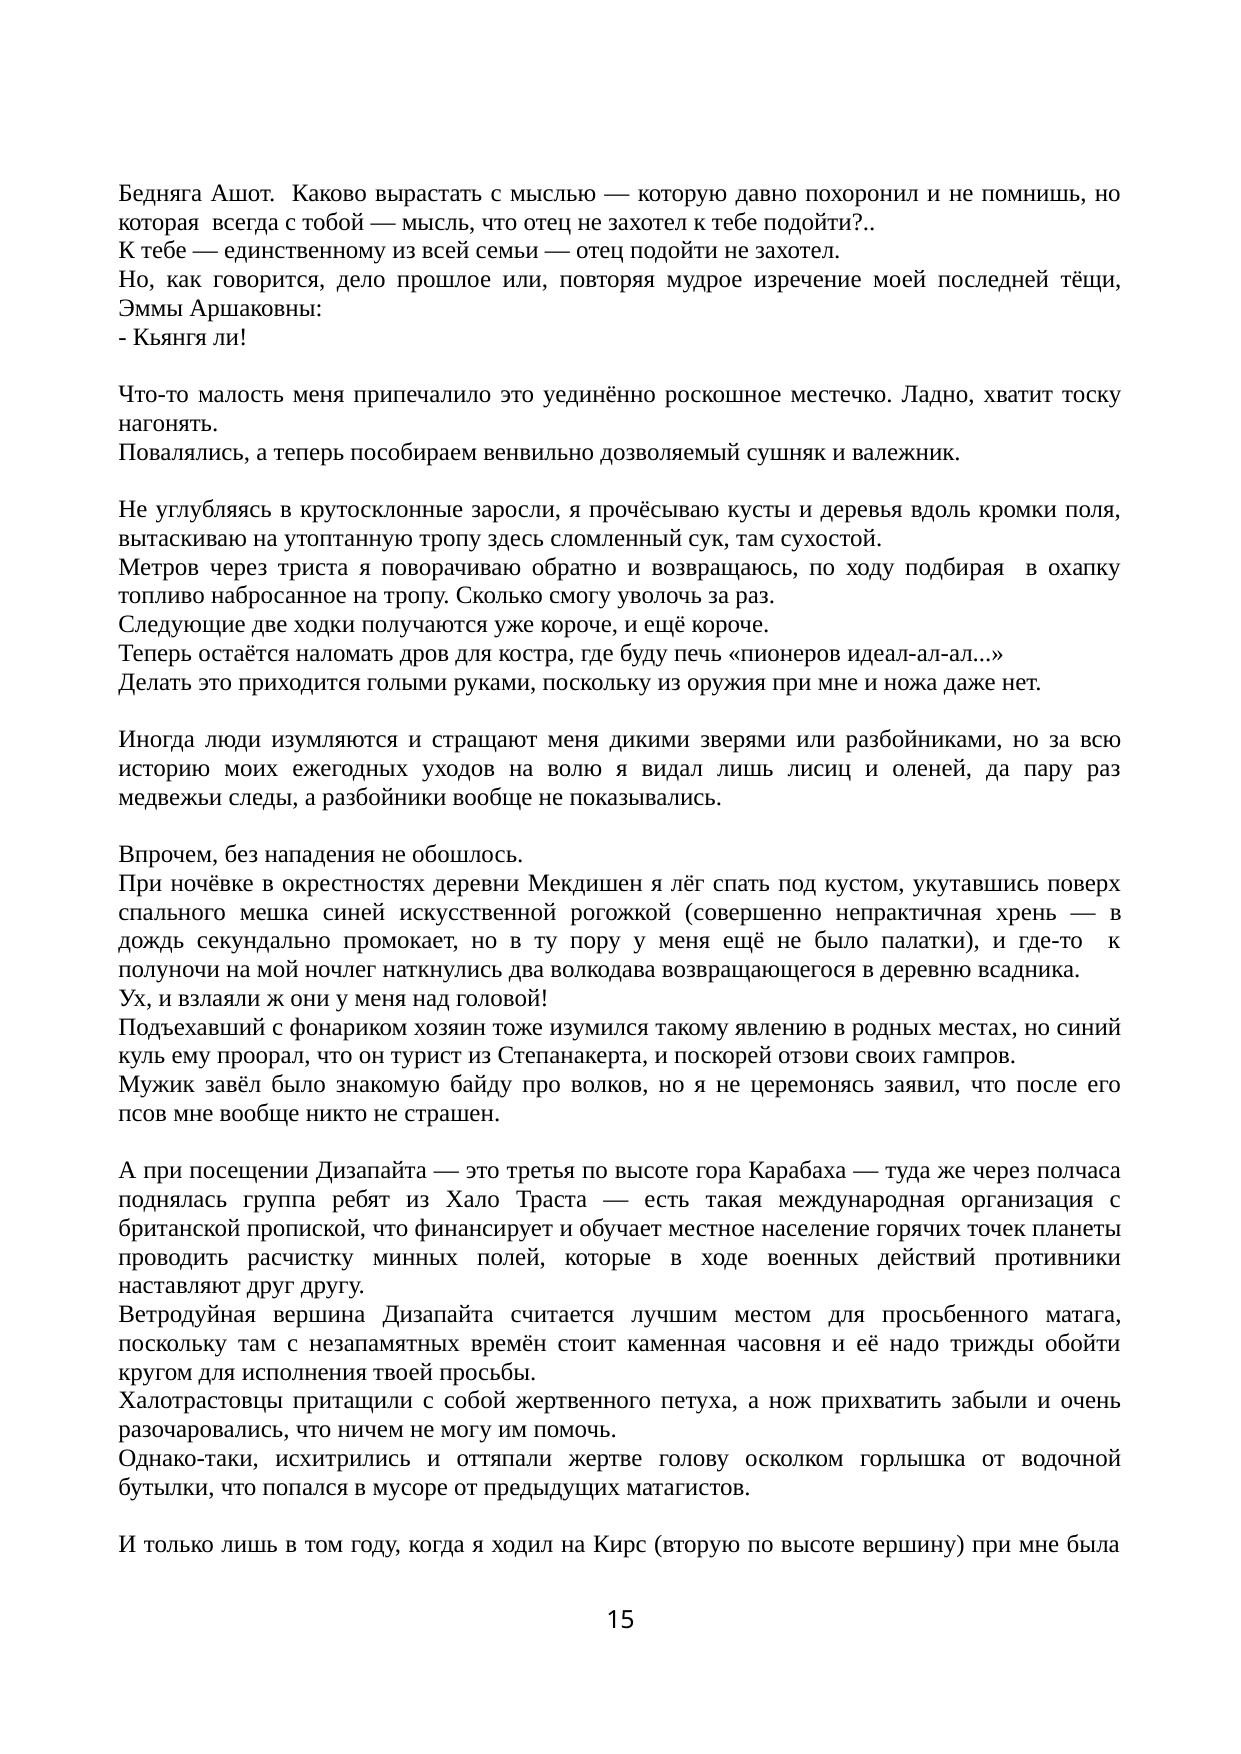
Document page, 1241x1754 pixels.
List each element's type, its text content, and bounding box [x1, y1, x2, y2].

text Теперь остаётся наломать дров для костра, где буду печь «пионеров идеал-ал-ал...» [118, 638, 1122, 667]
text Иногда люди изумляются и стращают меня дикими зверями или разбойниками, но за всю историю моих ежегодных уходов на волю я видал лишь лисиц и оленей, да пару раз медвежьи следы, а разбойники вообще не показывались. [118, 724, 1122, 811]
text Метров через триста я поворачиваю обратно и возвращаюсь, по ходу подбирая в охапку топливо набросанное на тропу. Сколько смогу уволочь за раз. [118, 552, 1122, 609]
text Бедняга Ашот. Каково вырастать с мыслью — которую давно похоронил и не помнишь, но которая всегда с тобой — мысль, что отец не захотел к тебе подойти?.. [118, 178, 1122, 236]
text Однако-таки, исхитрились и оттяпали жертве голову осколком горлышка от водочной бутылки, что попался в мусоре от предыдущих матагистов. [118, 1443, 1122, 1501]
text При ночёвке в окрестностях деревни Мекдишен я лёг спать под кустом, укутавшись поверх спального мешка синей искусственной рогожкой (совершенно непрактичная хрень — в дождь секундально промокает, но в ту пору у меня ещё не было палатки), и где-то к полуночи на мой ночлег наткнулись два волкодава возвращающегося в деревню всадника. [118, 868, 1122, 983]
text Но, как говорится, дело прошлое или, повторяя мудрое изречение моей последней тёщи, Эммы Аршаковны: [118, 264, 1122, 322]
text Повалялись, а теперь пособираем венвильно дозволяемый сушняк и валежник. [118, 437, 1122, 466]
text - Кьянгя ли! [118, 322, 1122, 351]
text Делать это приходится голыми руками, поскольку из оружия при мне и ножа даже нет. [118, 667, 1122, 696]
text Впрочем, без нападения не обошлось. [118, 839, 1122, 868]
text Ух, и взлаяли ж они у меня над головой! [118, 983, 1122, 1012]
text Что-то малость меня припечалило это уединённо роскошное местечко. Ладно, хватит тоску нагонять. [118, 379, 1122, 437]
text Не углубляясь в крутосклонные заросли, я прочёсываю кусты и деревья вдоль кромки поля, вытаскиваю на утоптанную тропу здесь сломленный сук, там сухостой. [118, 494, 1122, 552]
text Подъехавший с фонариком хозяин тоже изумился такому явлению в родных местах, но синий куль ему проорал, что он турист из Степанакерта, и поскорей отзови своих гампров. [118, 1012, 1122, 1069]
text И только лишь в том году, когда я ходил на Кирс (вторую по высоте вершину) при мне была [118, 1529, 1122, 1558]
text Следующие две ходки получаются уже короче, и ещё короче. [118, 609, 1122, 638]
text Халотрастовцы притащили с собой жертвенного петуха, а нож прихватить забыли и очень разочаровались, что ничем не могу им помочь. [118, 1386, 1122, 1443]
text Мужик завёл было знакомую байду про волков, но я не церемонясь заявил, что после его псов мне вообще никто не страшен. [118, 1069, 1122, 1127]
text К тебе — единственному из всей семьи — отец подойти не захотел. [118, 236, 1122, 264]
text А при посещении Дизапайта — это третья по высоте гора Карабаха — туда же через полчаса поднялась группа ребят из Хало Траста — есть такая международная организация с британской пропиской, что финансирует и обучает местное население горячих точек планеты проводить расчистку минных полей, которые в ходе военных действий противники наставляют друг другу. [118, 1156, 1122, 1299]
text Ветродуйная вершина Дизапайта считается лучшим местом для просьбенного матага, поскольку там с незапамятных времён стоит каменная часовня и её надо трижды обойти кругом для исполнения твоей просьбы. [118, 1299, 1122, 1386]
